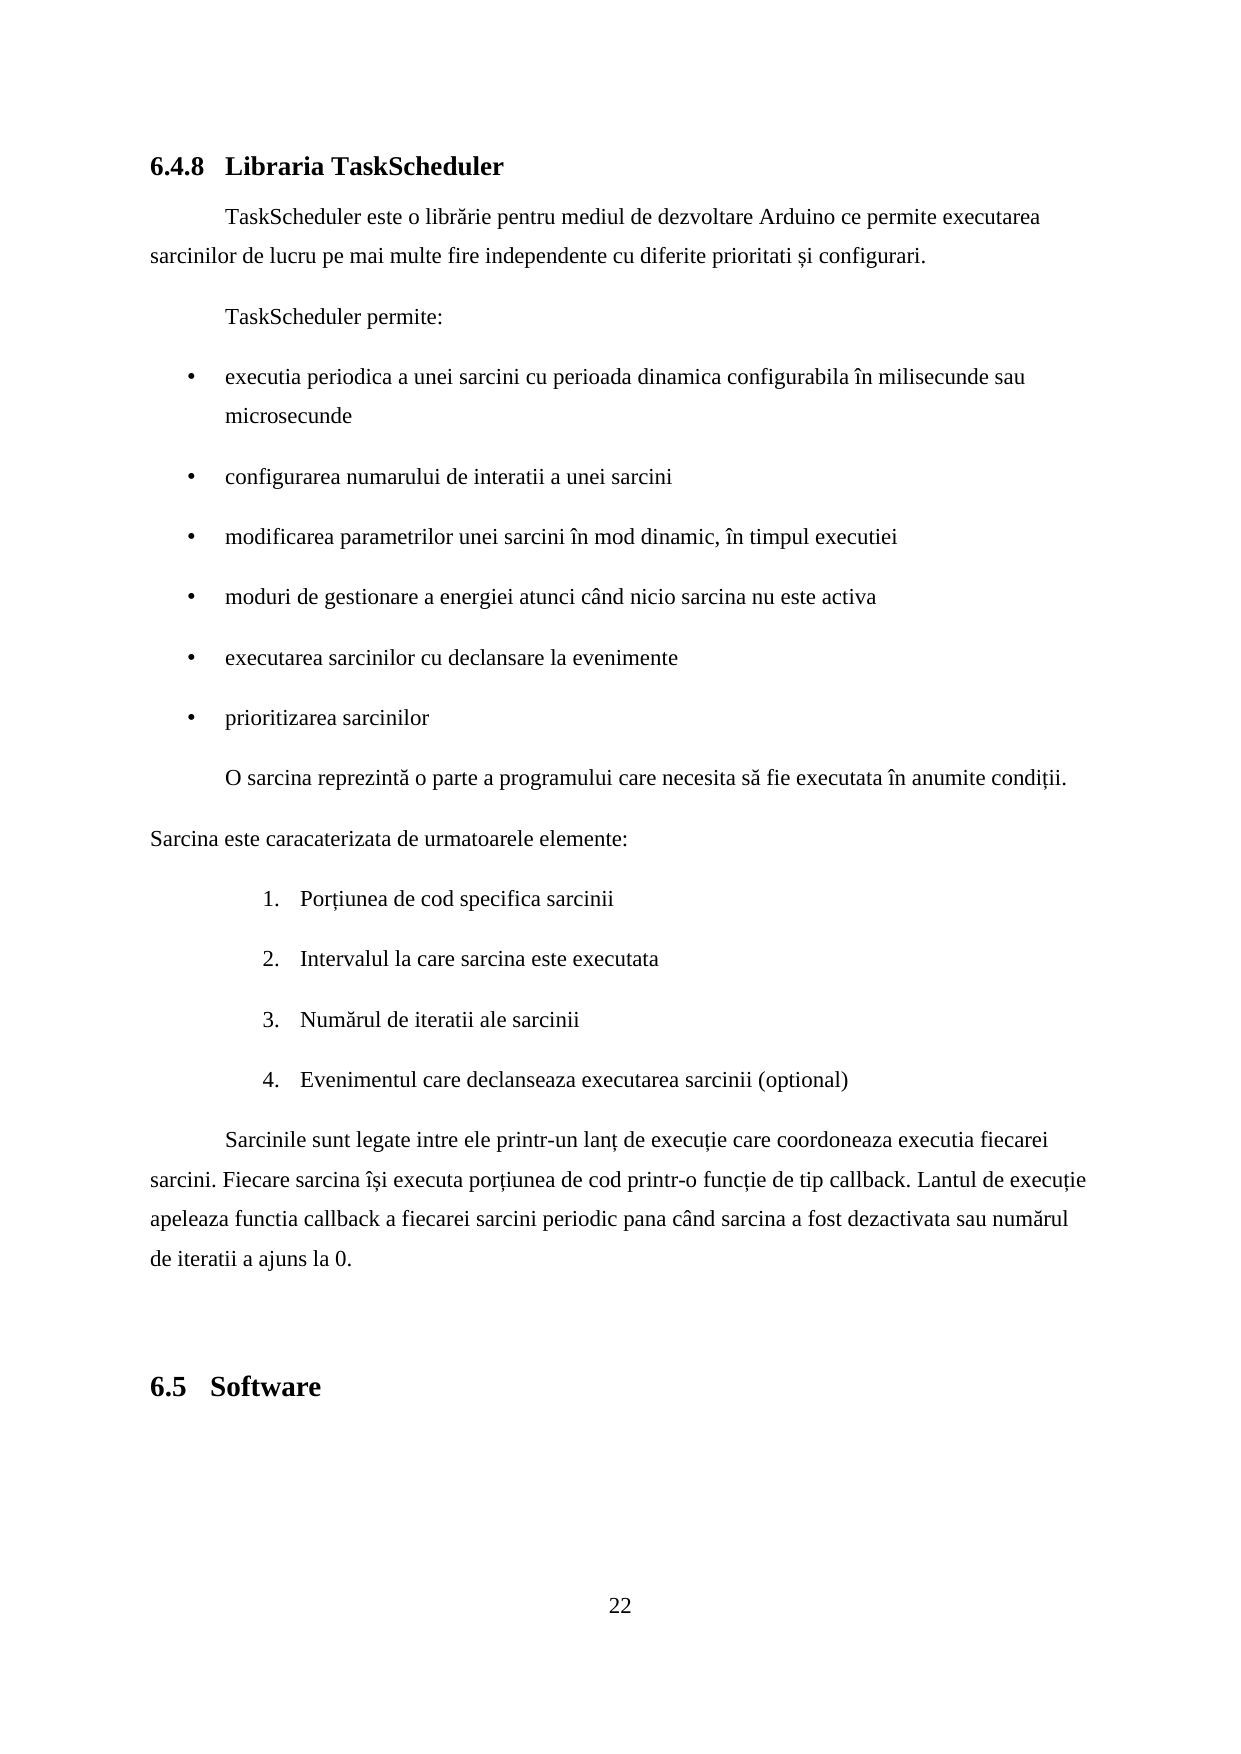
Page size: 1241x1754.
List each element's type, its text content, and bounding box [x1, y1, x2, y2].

list prioritizarea sarcinilor [187, 704, 1090, 730]
list Numărul de iteratii ale sarcinii [262, 1006, 1090, 1032]
list executia periodica a unei sarcini cu perioada dinamica configurabila în milisecunde sau microsecunde [187, 363, 1090, 429]
text Sarcina este caracaterizata de urmatoarele elemente: [150, 825, 1090, 851]
list Intervalul la care sarcina este executata [262, 945, 1090, 972]
list configurarea numarului de interatii a unei sarcini [187, 463, 1090, 489]
text TaskScheduler este o librărie pentru mediul de dezvoltare Arduino ce permite executarea sarcinilor de lucru pe mai multe fire independente cu diferite prioritati și configurari. [150, 203, 1090, 269]
list executarea sarcinilor cu declansare la evenimente [187, 644, 1090, 670]
text Sarcinile sunt legate intre ele printr-un lanț de execuție care coordoneaza executia fiecarei sarcini. Fiecare sarcina își executa porțiunea de cod printr-o funcție de tip callback. Lantul de execuție apeleaza functia callback a fiecarei sarcini periodic pana când sarcina a fost dezactivata sau numărul de iteratii a ajuns la 0. [150, 1126, 1090, 1271]
list Porțiunea de cod specifica sarcinii [262, 885, 1090, 911]
list modificarea parametrilor unei sarcini în mod dinamic, în timpul executiei [187, 523, 1090, 549]
list moduri de gestionare a energiei atunci când nicio sarcina nu este activa [187, 583, 1090, 610]
subtitle Libraria TaskScheduler [150, 150, 1090, 181]
list Evenimentul care declanseaza executarea sarcinii (optional) [262, 1066, 1090, 1092]
text TaskScheduler permite: [150, 303, 1090, 329]
list O sarcina reprezintă o parte a programului care necesita să fie executata în anumite condiții. [187, 764, 1090, 791]
subtitle Software [150, 1369, 1090, 1403]
